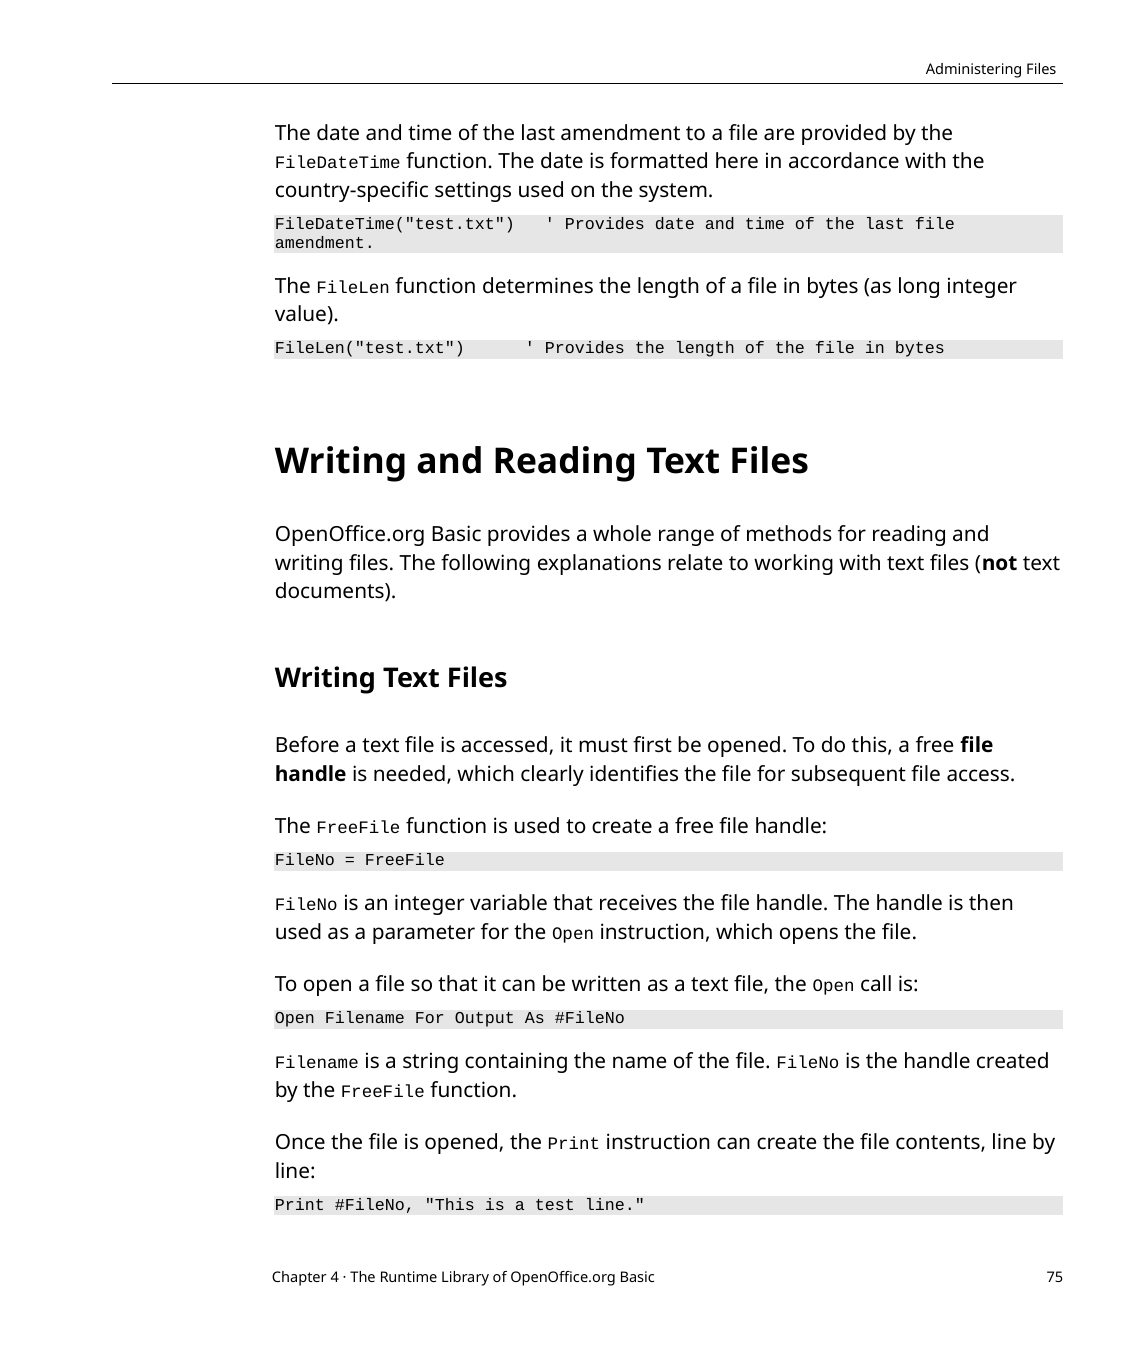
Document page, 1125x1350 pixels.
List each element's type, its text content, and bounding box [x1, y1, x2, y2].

text Print #FileNo, "This is a test line." [274, 1196, 1063, 1215]
text The FreeFile function is used to create a free file handle: [274, 811, 1063, 840]
text FileLen("test.txt") ' Provides the length of the file in bytes [274, 340, 1063, 359]
subtitle Writing Text Files [274, 658, 1063, 695]
text FileDateTime("test.txt") ' Provides date and time of the last file amendment. [274, 215, 1063, 253]
text Before a text file is accessed, it must first be opened. To do this, a free file handle is needed, which clearly identifies the file for subsequent file access. [274, 731, 1063, 787]
text The date and time of the last amendment to a file are provided by the FileDateTime function. The date is formatted here in accordance with the country-specific settings used on the system. [274, 118, 1063, 203]
text Open Filename For Output As #FileNo [274, 1010, 1063, 1029]
text Filename is a string containing the name of the file. FileNo is the handle created by the FreeFile function. [274, 1047, 1063, 1103]
text Once the file is opened, the Print instruction can create the file contents, line by line: [274, 1127, 1063, 1184]
subtitle Writing and Reading Text Files [274, 436, 1063, 484]
text To open a file so that it can be written as a text file, the Open call is: [274, 969, 1063, 998]
text The FileLen function determines the length of a file in bytes (as long integer value). [274, 271, 1063, 328]
text FileNo = FreeFile [274, 852, 1063, 871]
text FileNo is an integer variable that receives the file handle. The handle is then used as a parameter for the Open instruction, which opens the file. [274, 888, 1063, 945]
text OpenOffice.org Basic provides a whole range of methods for reading and writing files. The following explanations relate to working with text files (not text documents). [274, 519, 1063, 605]
